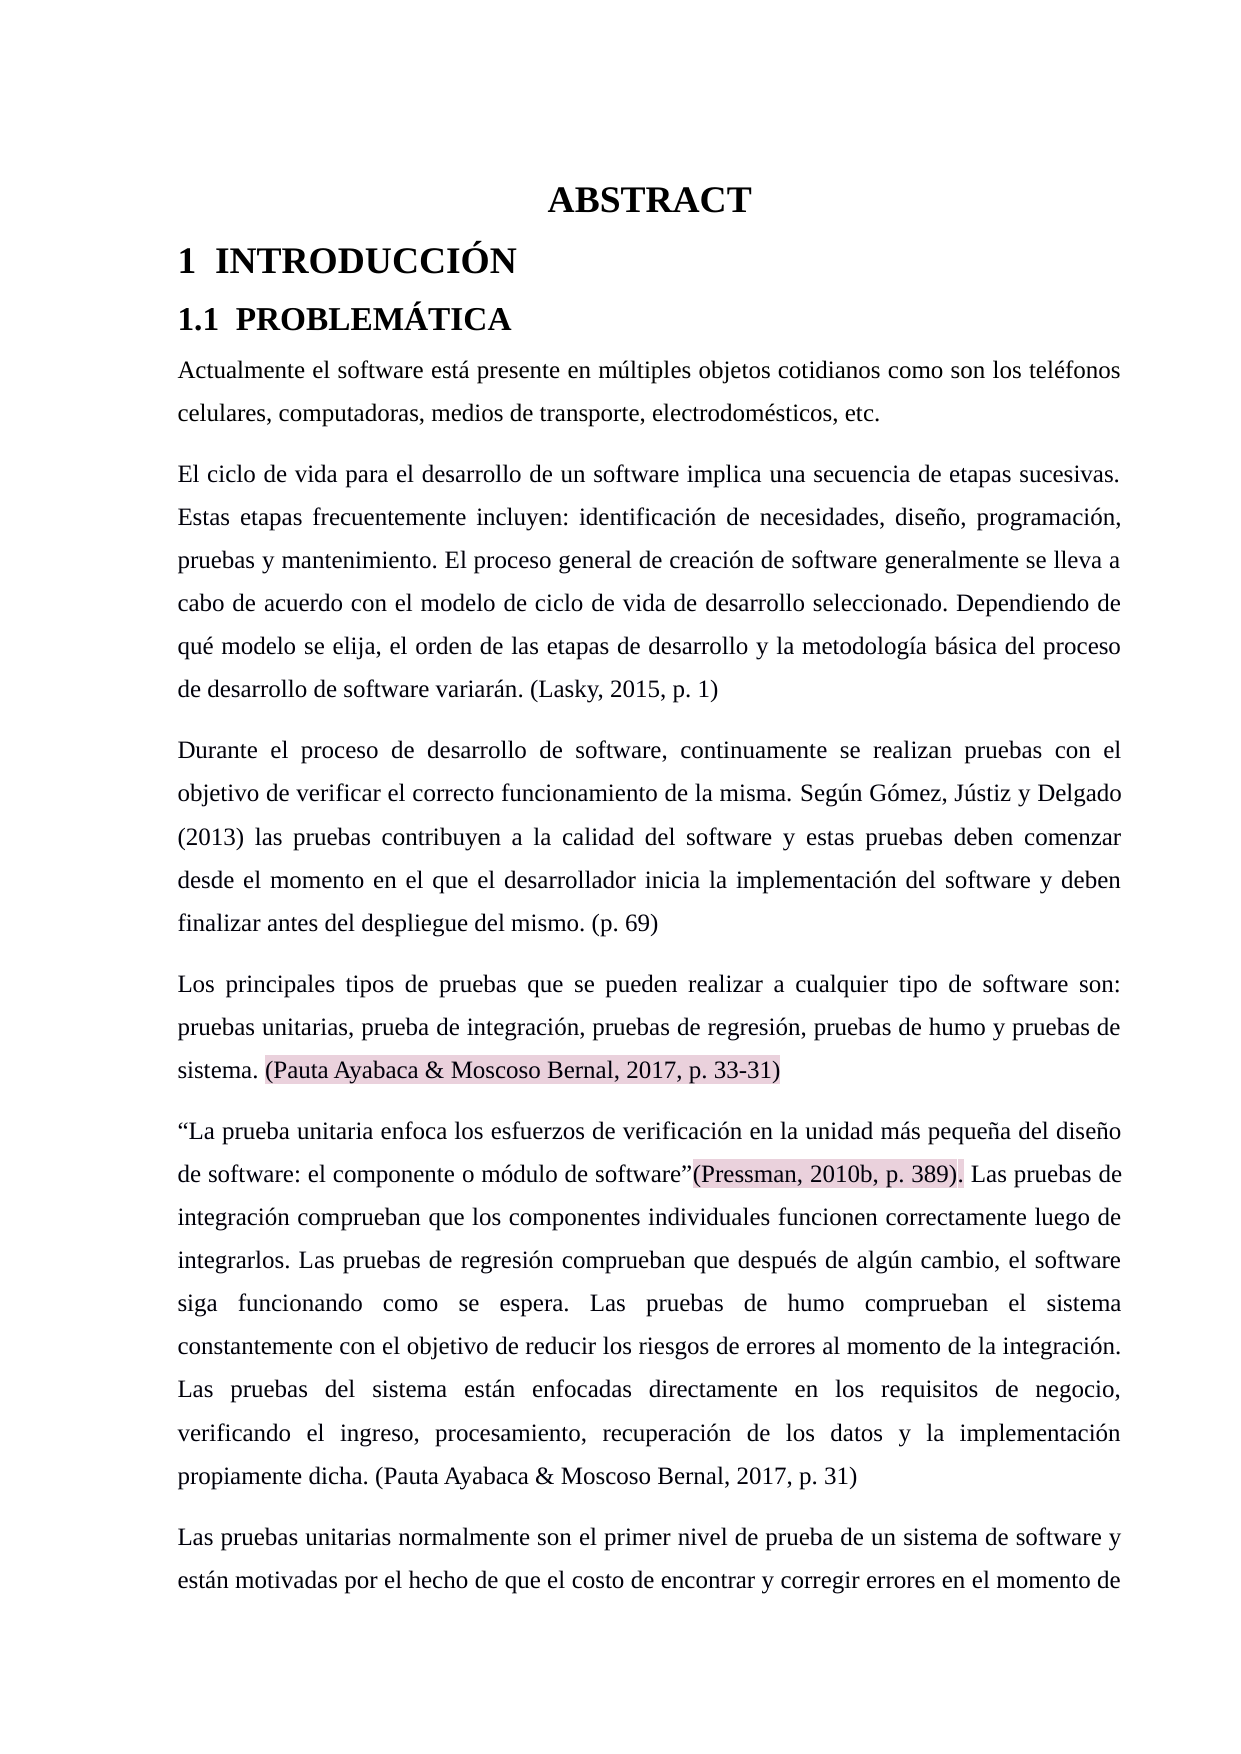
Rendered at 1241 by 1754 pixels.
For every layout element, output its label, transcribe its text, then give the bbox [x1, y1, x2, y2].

text Abstract [177, 177, 1122, 220]
text El ciclo de vida para el desarrollo de un software implica una secuencia de etapas sucesivas. Estas etapas frecuentemente incluyen: identificación de necesidades, diseño, programación, pruebas y mantenimiento. El proceso general de creación de software generalmente se lleva a cabo de acuerdo con el modelo de ciclo de vida de desarrollo seleccionado. Dependiendo de qué modelo se elija, el orden de las etapas de desarrollo y la metodología básica del proceso de desarrollo de software variarán. (Lasky, 2015, p. 1)⁠ [177, 459, 1122, 703]
text Los principales tipos de pruebas que se pueden realizar a cualquier tipo de software son: pruebas unitarias, prueba de integración, pruebas de regresión, pruebas de humo y pruebas de sistema. (Pauta Ayabaca & Moscoso Bernal, 2017, p. 33-31)⁠ [177, 969, 1122, 1084]
text Las pruebas unitarias normalmente son el primer nivel de prueba de un sistema de software y están motivadas por el hecho de que el costo de encontrar y corregir errores en el momento de [177, 1522, 1122, 1593]
text Durante el proceso de desarrollo de software, continuamente se realizan pruebas con el objetivo de verificar el correcto funcionamiento de la misma. Según Gómez, Jústiz y Delgado (2013)⁠ las pruebas contribuyen a la calidad del software y estas pruebas deben comenzar desde el momento en el que el desarrollador inicia la implementación del software y deben finalizar antes del despliegue del mismo. (p. 69) [177, 735, 1122, 937]
text Actualmente el software está presente en múltiples objetos cotidianos como son los teléfonos celulares, computadoras, medios de transporte, electrodomésticos, etc. [177, 355, 1122, 427]
text “La prueba unitaria enfoca los esfuerzos de verificación en la unidad más pequeña del diseño de software: el componente o módulo de software”(Pressman, 2010b, p. 389)⁠. Las pruebas de integración comprueban que los componentes individuales funcionen correctamente luego de integrarlos. Las pruebas de regresión comprueban que después de algún cambio, el software siga funcionando como se espera. Las pruebas de humo comprueban el sistema constantemente con el objetivo de reducir los riesgos de errores al momento de la integración. Las pruebas del sistema están enfocadas directamente en los requisitos de negocio, verificando el ingreso, procesamiento, recuperación de los datos y la implementación propiamente dicha. (Pauta Ayabaca & Moscoso Bernal, 2017, p. 31)⁠ [177, 1116, 1122, 1489]
subtitle INTRODUCCIÓN [177, 238, 1122, 281]
subtitle PROBLEMÁTICA [177, 299, 1122, 337]
